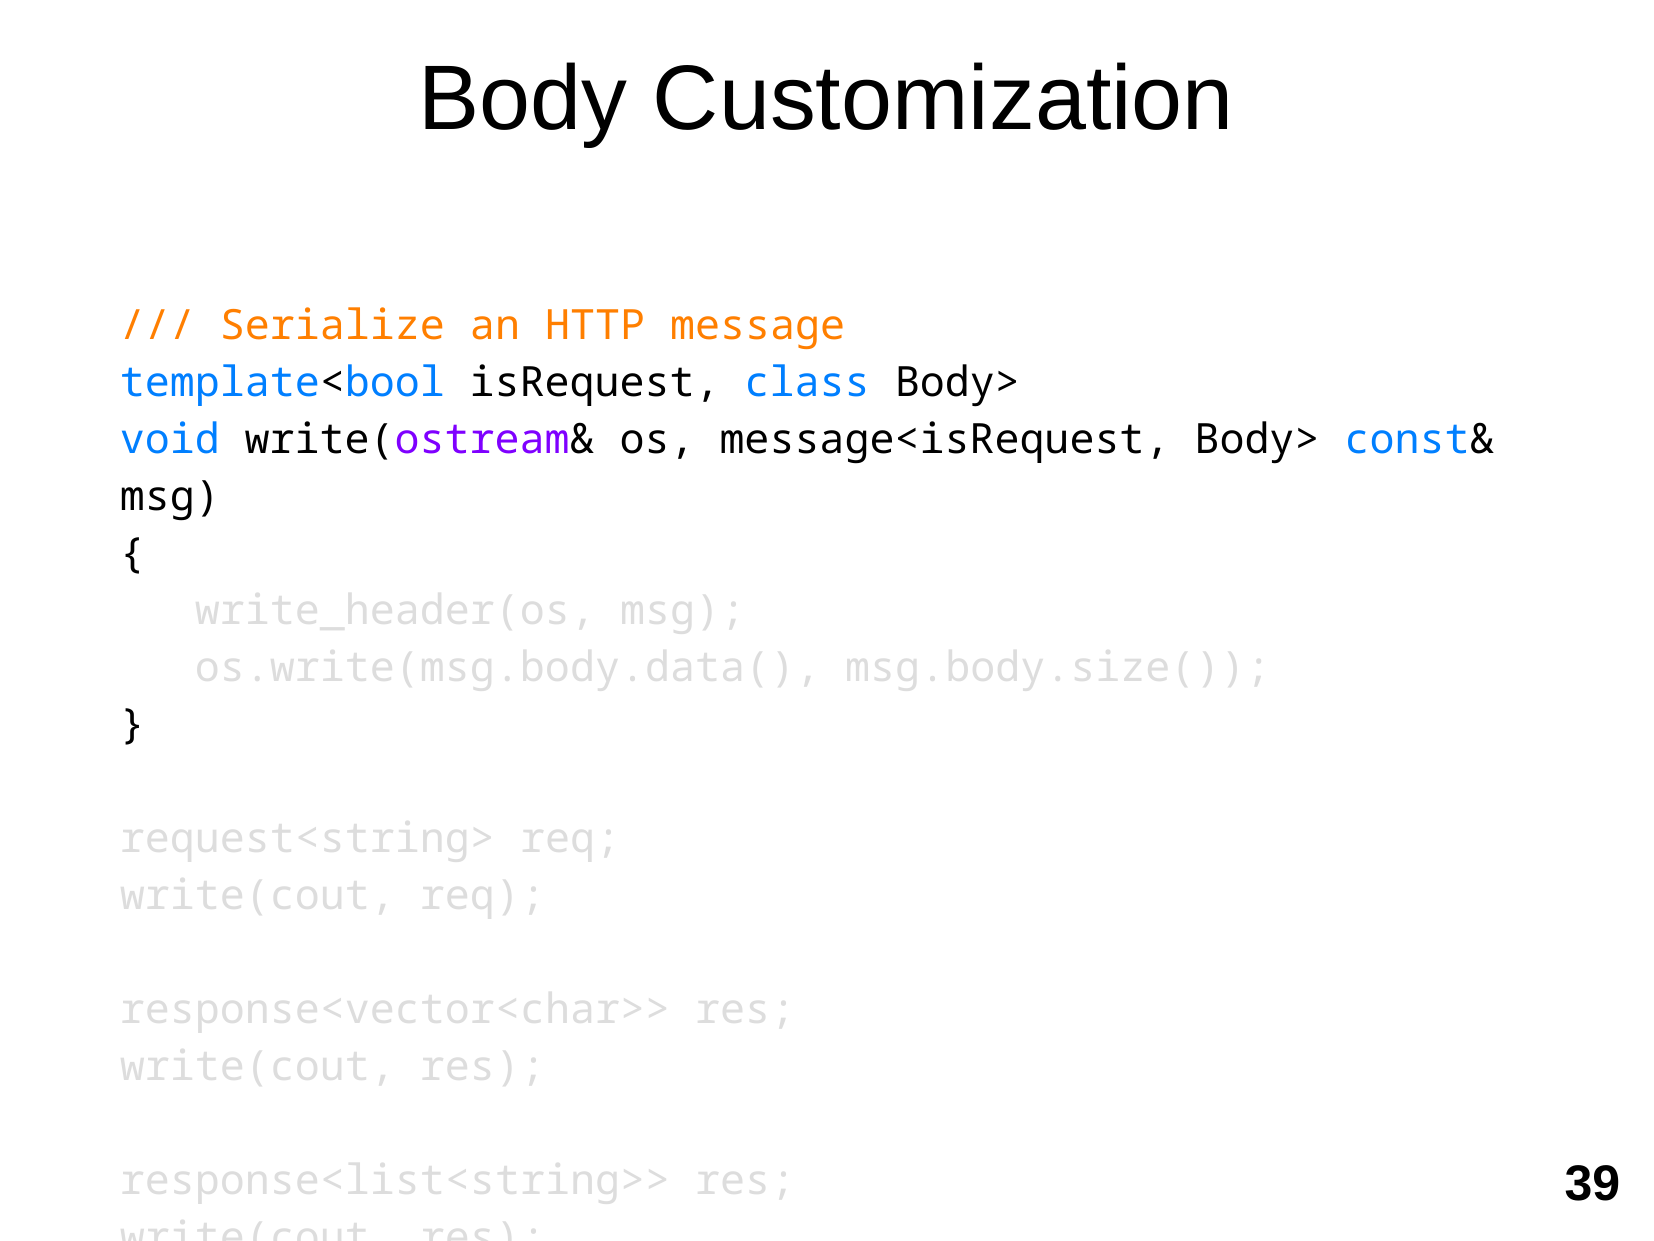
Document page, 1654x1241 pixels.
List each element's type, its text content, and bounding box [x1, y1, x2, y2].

title Body Customization [82, 15, 1571, 181]
text_box /// Serialize an HTTP message template<bool isRequest, class Body> void write(ostream& os, message<isRequest, Body> const& msg) { write_header(os, msg); os.write(msg.body.data(), msg.body.size()); } request<string> req; write(cout, req); response<vector<char>> res; write(cout, res); response<list<string>> res; write(cout, res); [104, 287, 1575, 1087]
